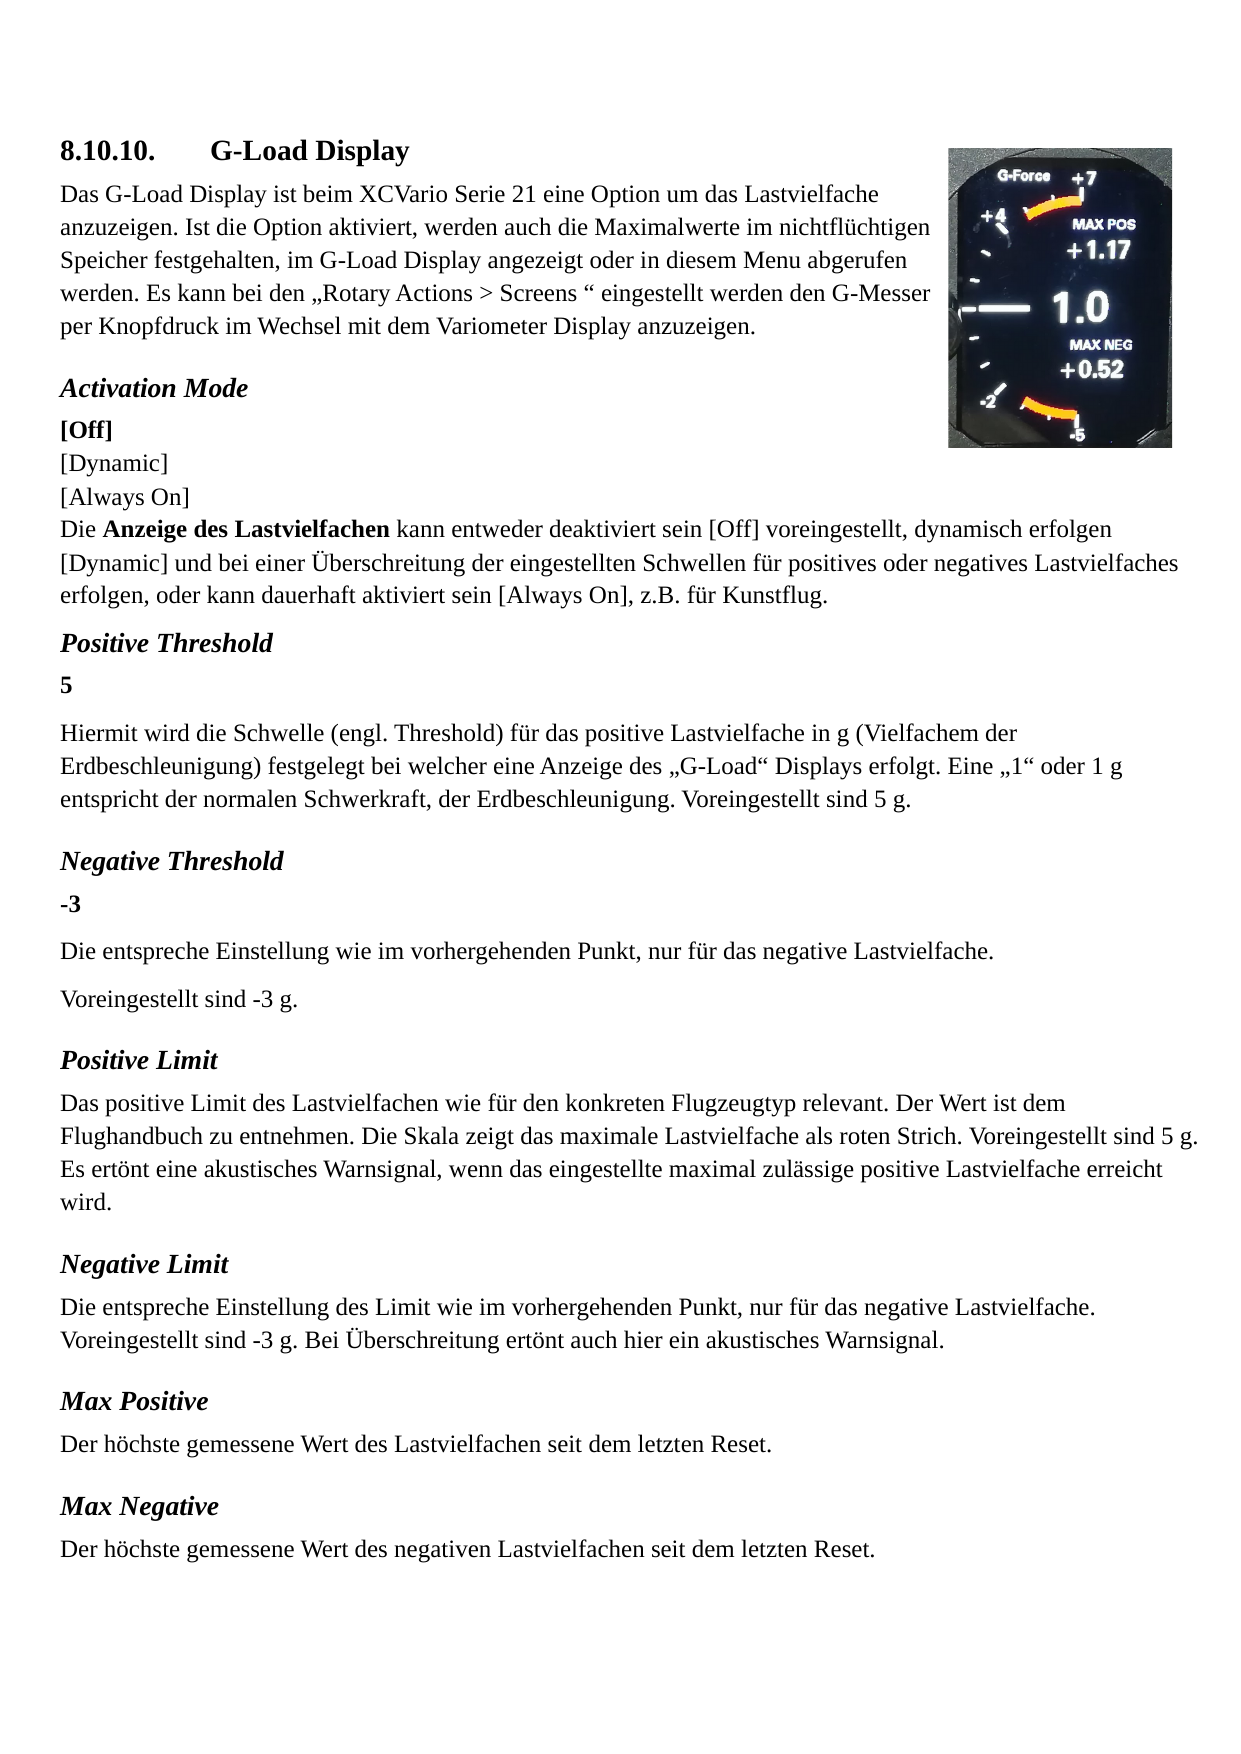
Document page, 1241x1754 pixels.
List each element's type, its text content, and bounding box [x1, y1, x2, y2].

picture [948, 148, 1173, 448]
text Das G-Load Display ist beim XCVario Serie 21 eine Option um das Lastvielfache anzuzeigen. Ist die Option aktiviert, werden auch die Maximalwerte im nichtflüchtigen Speicher festgehalten, im G-Load Display angezeigt oder in diesem Menu abgerufen werden. Es kann bei den „Rotary Actions > Screens “ eingestellt werden den G-Messer per Knopfdruck im Wechsel mit dem Variometer Display anzuzeigen. [60, 179, 948, 340]
subtitle Max Negative [60, 1489, 1207, 1521]
text 5 [60, 671, 1207, 699]
text [Dynamic] [60, 448, 1207, 477]
subtitle Positive Threshold [60, 626, 1207, 658]
text [Always On] [60, 482, 1207, 510]
text Voreingestellt sind -3 g. [60, 984, 1207, 1013]
text Die Anzeige des Lastvielfachen kann entweder deaktiviert sein [Off] voreingestellt, dynamisch erfolgen [Dynamic] und bei einer Überschreitung der eingestellten Schwellen für positives oder negatives Lastvielfaches erfolgen, oder kann dauerhaft aktiviert sein [Always On], z.B. für Kunstflug. [60, 514, 1207, 609]
text Der höchste gemessene Wert des Lastvielfachen seit dem letzten Reset. [60, 1429, 1207, 1458]
text Der höchste gemessene Wert des negativen Lastvielfachen seit dem letzten Reset. [60, 1534, 1207, 1563]
text Das positive Limit des Lastvielfachen wie für den konkreten Flugzeugtyp relevant. Der Wert ist dem Flughandbuch zu entnehmen. Die Skala zeigt das maximale Lastvielfache als roten Strich. Voreingestellt sind 5 g. Es ertönt eine akustisches Warnsignal, wenn das eingestellte maximal zulässige positive Lastvielfache erreicht wird. [60, 1088, 1207, 1216]
subtitle Negative Threshold [60, 844, 1207, 876]
text -3 [60, 889, 1207, 917]
subtitle Max Positive [60, 1385, 1207, 1417]
text Die entspreche Einstellung des Limit wie im vorhergehenden Punkt, nur für das negative Lastvielfache. Voreingestellt sind -3 g. Bei Überschreitung ertönt auch hier ein akustisches Warnsignal. [60, 1292, 1207, 1354]
text [1173, 416, 1207, 444]
text [Off] [60, 416, 948, 444]
subtitle Positive Limit [60, 1044, 1207, 1076]
subtitle [1173, 371, 1207, 403]
text Hiermit wird die Schwelle (engl. Threshold) für das positive Lastvielfache in g (Vielfachem der Erdbeschleunigung) festgelegt bei welcher eine Anzeige des „G-Load“ Displays erfolgt. Eine „1“ oder 1 g entspricht der normalen Schwerkraft, der Erdbeschleunigung. Voreingestellt sind 5 g. [60, 718, 1207, 813]
text Die entspreche Einstellung wie im vorhergehenden Punkt, nur für das negative Lastvielfache. [60, 936, 1207, 965]
subtitle Activation Mode [60, 371, 948, 403]
subtitle Negative Limit [60, 1247, 1207, 1279]
subtitle G-Load Display [60, 133, 1207, 166]
